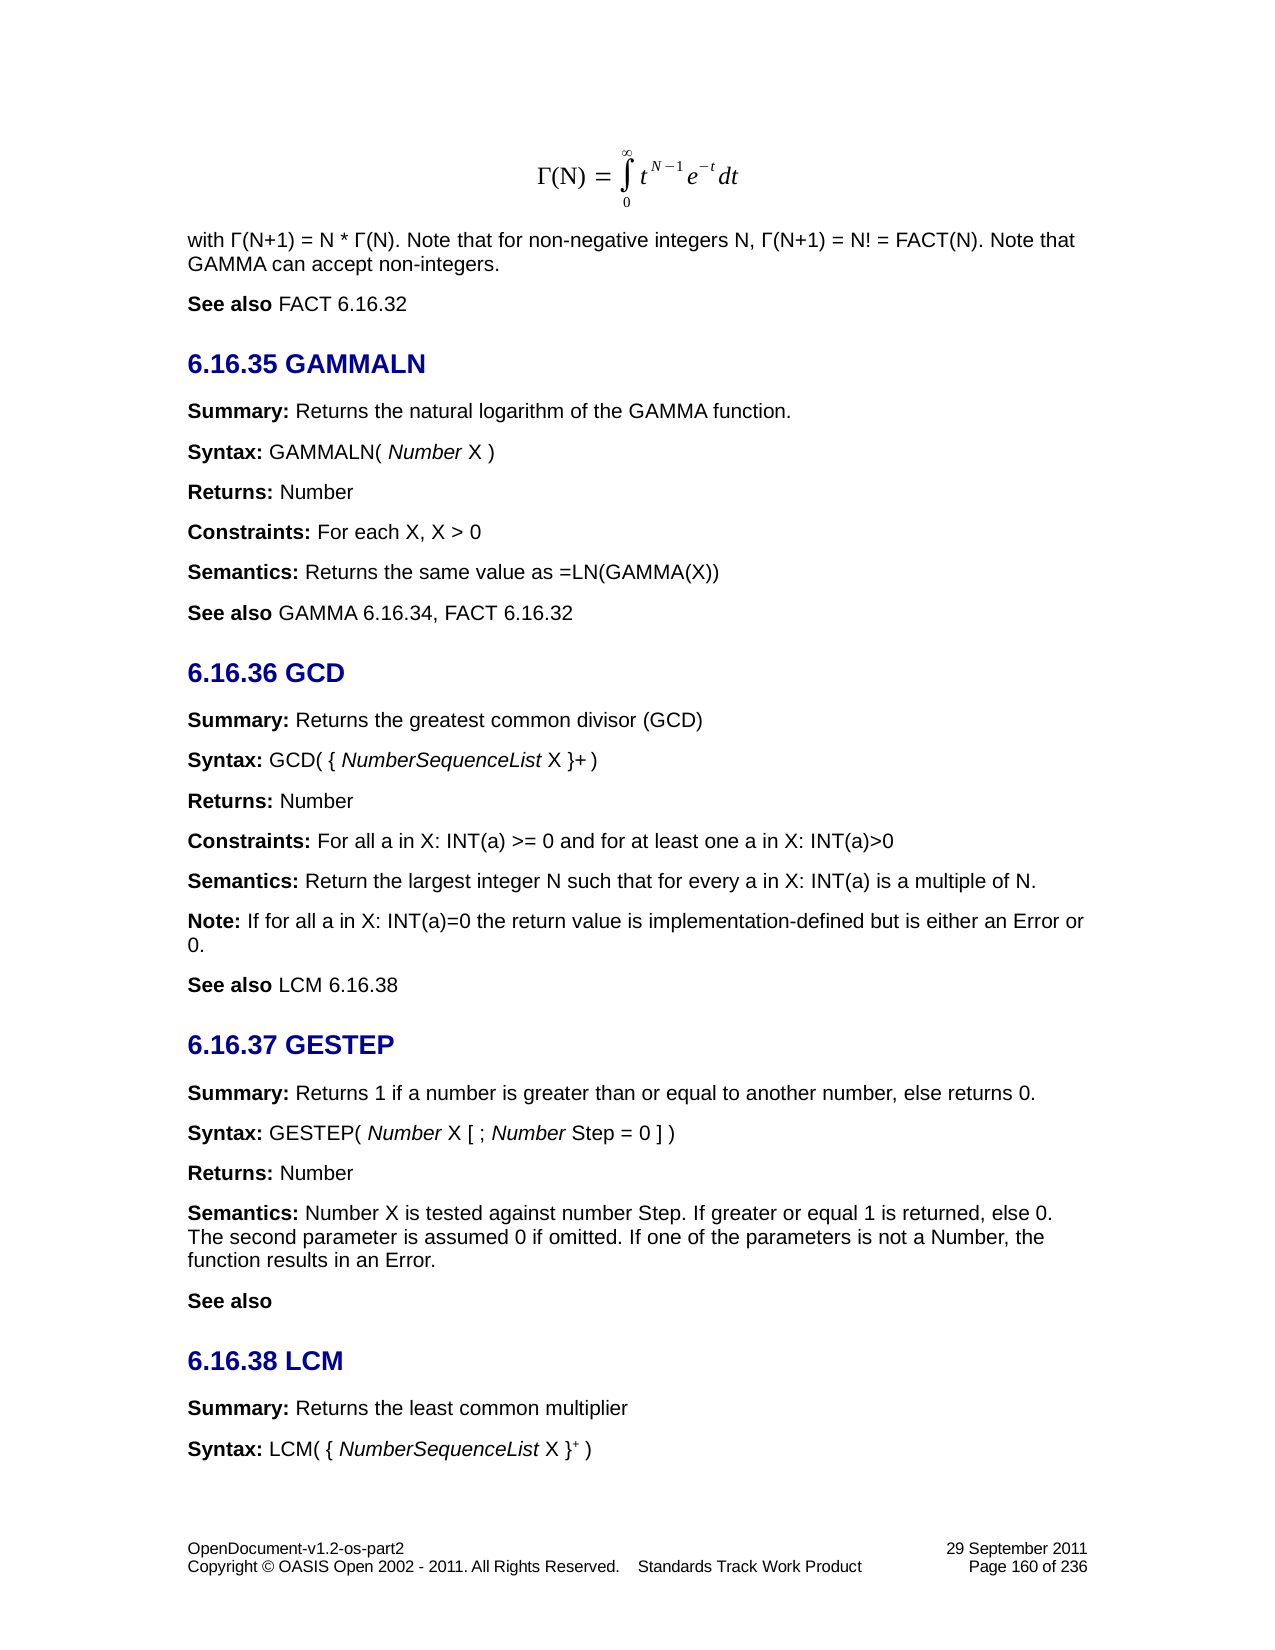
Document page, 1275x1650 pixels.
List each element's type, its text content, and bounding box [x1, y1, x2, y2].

text See also FACT 6.16.32 [187, 292, 1088, 316]
text Constraints: For each X, X > 0 [187, 521, 1088, 544]
text Semantics: Return the largest integer N such that for every a in X: INT(a) is a multiple of N. [187, 869, 1088, 893]
text Syntax: LCM( { NumberSequenceList X }+ ) [187, 1437, 1088, 1461]
text See also LCM 6.16.38 [187, 973, 1088, 997]
text with Γ(N+1) = N * Γ(N). Note that for non-negative integers N, Γ(N+1) = N! = FACT(N). Note that GAMMA can accept non-integers. [187, 228, 1088, 276]
subtitle LCM [187, 1346, 1088, 1376]
text Note: If for all a in X: INT(a)=0 the return value is implementation-defined but is either an Error or 0. [187, 910, 1088, 957]
text Summary: Returns 1 if a number is greater than or equal to another number, else returns 0. [187, 1081, 1088, 1105]
text Summary: Returns the least common multiplier [187, 1397, 1088, 1420]
subtitle GCD [187, 658, 1088, 688]
text Returns: Number [187, 1162, 1088, 1185]
subtitle GESTEP [187, 1030, 1088, 1060]
text Syntax: GESTEP( Number X [ ; Number Step = 0 ] ) [187, 1121, 1088, 1145]
text Semantics: Returns the same value as =LN(GAMMA(X)) [187, 561, 1088, 584]
subtitle GAMMALN [187, 349, 1088, 379]
text Semantics: Number X is tested against number Step. If greater or equal 1 is returned, else 0. The second parameter is assumed 0 if omitted. If one of the parameters is not a Number, the function results in an Error. [187, 1202, 1088, 1272]
text Returns: Number [187, 789, 1088, 813]
text Summary: Returns the greatest common divisor (GCD) [187, 709, 1088, 732]
text See also [187, 1289, 1088, 1313]
text Returns: Number [187, 480, 1088, 504]
text Syntax: GAMMALN( Number X ) [187, 440, 1088, 464]
text See also GAMMA 6.16.34, FACT 6.16.32 [187, 601, 1088, 624]
text Syntax: GCD( { NumberSequenceList X }+ ) [187, 749, 1088, 772]
text Constraints: For all a in X: INT(a) >= 0 and for at least one a in X: INT(a)>0 [187, 829, 1088, 853]
text Summary: Returns the natural logarithm of the GAMMA function. [187, 400, 1088, 423]
